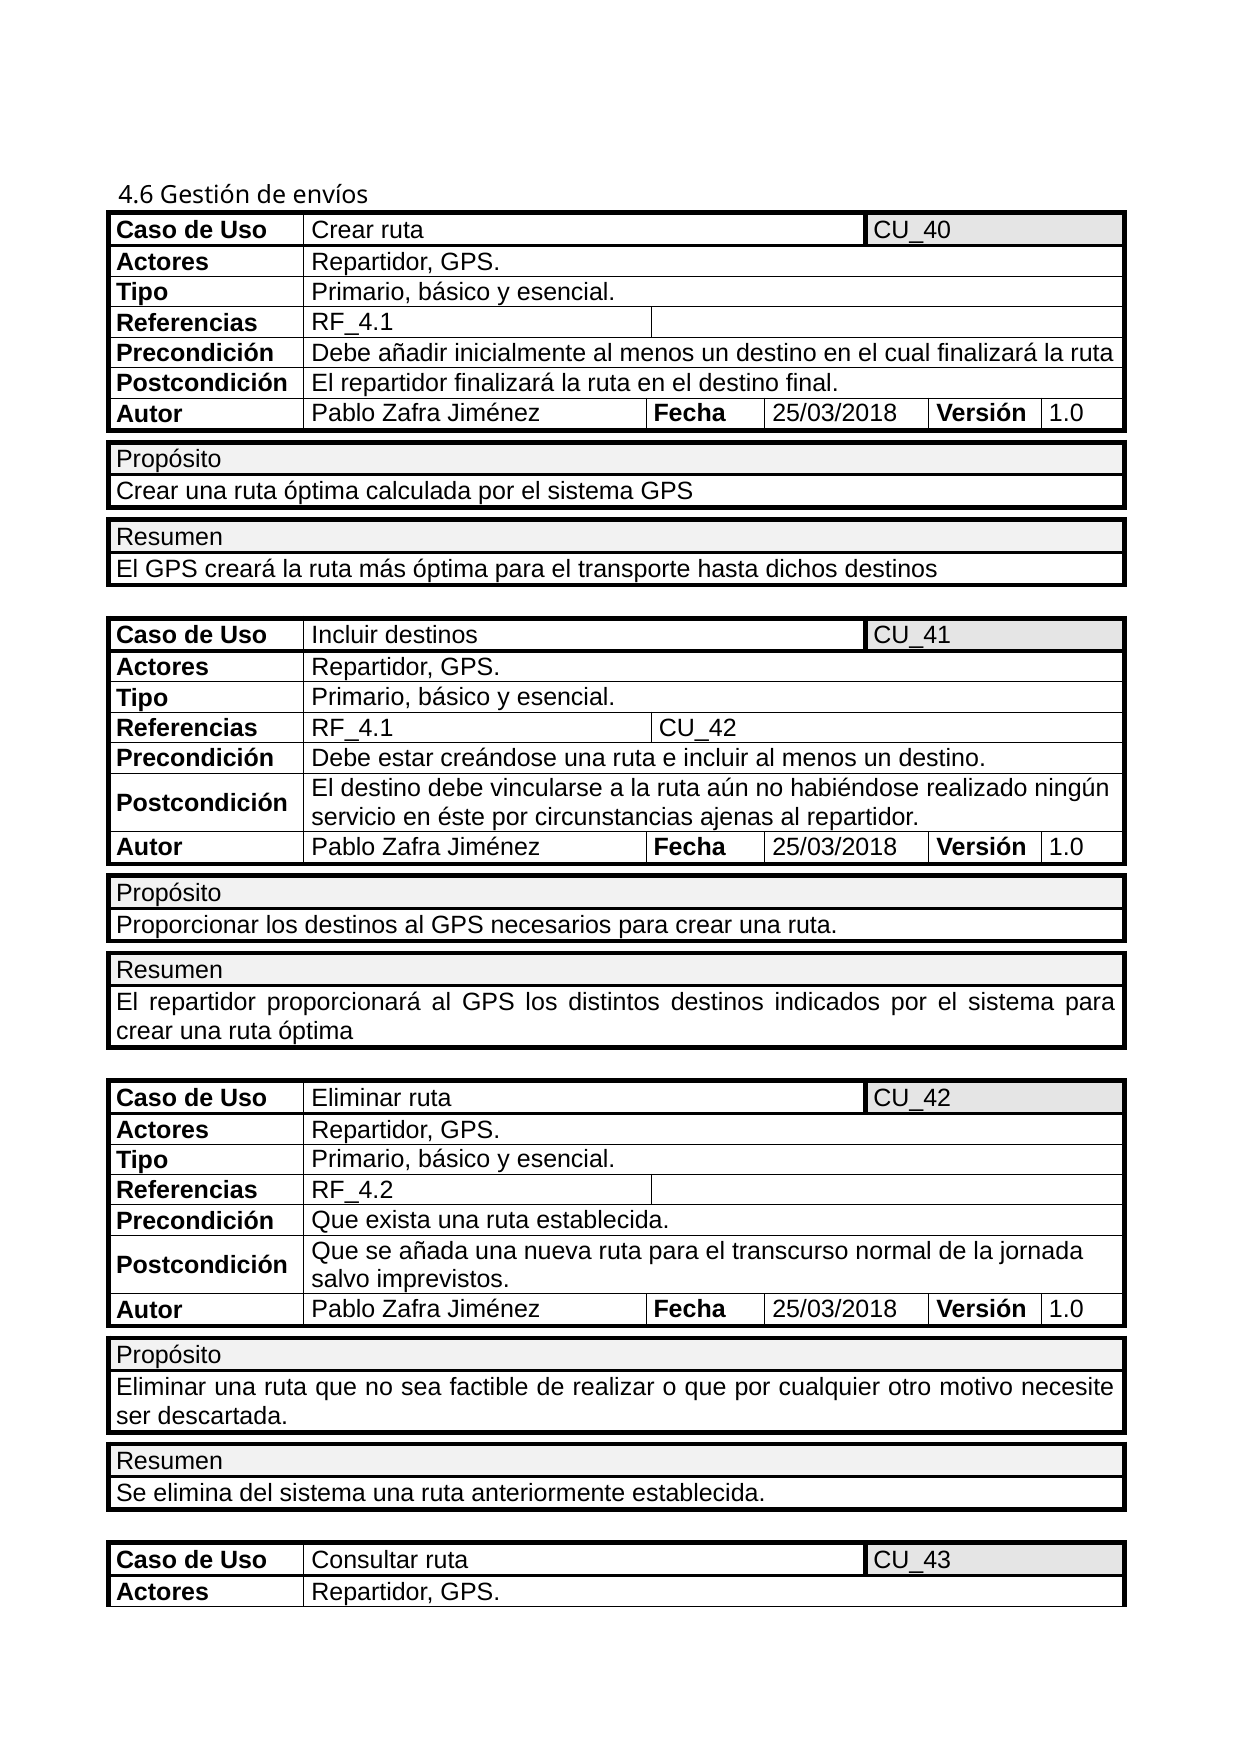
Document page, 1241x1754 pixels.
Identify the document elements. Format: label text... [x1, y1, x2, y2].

table_cell Repartidor, GPS. [304, 653, 1122, 681]
table_cell 1.0 [1042, 832, 1122, 861]
table_cell Primario, básico y esencial. [304, 1145, 1122, 1174]
table_header CU_40 [868, 215, 1122, 244]
table_cell Que exista una ruta establecida. [304, 1205, 1122, 1235]
table_header Caso de Uso [111, 215, 303, 244]
table_cell 1.0 [1042, 1294, 1122, 1324]
table_cell Repartidor, GPS. [304, 1577, 1122, 1606]
table_cell Proporcionar los destinos al GPS necesarios para crear una ruta. [111, 910, 1122, 939]
table_header Consultar ruta [304, 1545, 863, 1574]
table_cell El destino debe vincularse a la ruta aún no habiéndose realizado ningún servicio en éste por circunstancias ajenas al repartidor. [304, 774, 1122, 831]
table_cell Versión [929, 832, 1041, 861]
table_cell El repartidor finalizará la ruta en el destino final. [304, 368, 1122, 397]
table_cell Autor [111, 399, 303, 428]
table_cell Pablo Zafra Jiménez [304, 399, 646, 428]
table_header Caso de Uso [111, 1083, 303, 1112]
table_header Resumen [111, 955, 1122, 984]
table_header CU_42 [868, 1083, 1122, 1112]
table_cell El GPS creará la ruta más óptima para el transporte hasta dichos destinos [111, 554, 1122, 582]
table_cell Referencias [111, 307, 303, 337]
table_cell Repartidor, GPS. [304, 247, 1122, 276]
table_cell Que se añada una nueva ruta para el transcurso normal de la jornada salvo imprevistos. [304, 1236, 1122, 1293]
table_cell Postcondición [111, 1236, 303, 1293]
table_cell Fecha [647, 832, 764, 861]
table_cell Fecha [647, 399, 764, 428]
table_header Propósito [111, 445, 1122, 473]
table_cell Versión [929, 1294, 1041, 1324]
table_cell Referencias [111, 1175, 303, 1204]
table_cell 25/03/2018 [765, 832, 928, 861]
table_header Caso de Uso [111, 1545, 303, 1574]
table_cell Primario, básico y esencial. [304, 682, 1122, 712]
table_cell RF_4.2 [304, 1175, 651, 1204]
table_cell RF_4.1 [304, 713, 651, 742]
table_cell Tipo [111, 1145, 303, 1174]
table_cell Repartidor, GPS. [304, 1115, 1122, 1143]
table_header Propósito [111, 1340, 1122, 1369]
table_cell Autor [111, 832, 303, 861]
table_cell Actores [111, 1115, 303, 1143]
table_cell Primario, básico y esencial. [304, 277, 1122, 306]
table_cell CU_42 [652, 713, 1122, 742]
table_cell Debe estar creándose una ruta e incluir al menos un destino. [304, 743, 1122, 772]
table_header Resumen [111, 1446, 1122, 1475]
text 4.6 Gestión de envíos [118, 176, 1122, 210]
table_cell Debe añadir inicialmente al menos un destino en el cual finalizará la ruta [304, 338, 1122, 367]
table_cell Precondición [111, 743, 303, 772]
table_header Eliminar ruta [304, 1083, 863, 1112]
table_cell Precondición [111, 1205, 303, 1235]
table_cell Autor [111, 1294, 303, 1324]
table_cell Tipo [111, 682, 303, 712]
table_cell Crear una ruta óptima calculada por el sistema GPS [111, 476, 1122, 505]
table_header Propósito [111, 878, 1122, 907]
table_cell Eliminar una ruta que no sea factible de realizar o que por cualquier otro motivo necesite ser descartada. [111, 1372, 1122, 1430]
table_header CU_41 [868, 621, 1122, 649]
table_cell Tipo [111, 277, 303, 306]
table_header Resumen [111, 522, 1122, 551]
table_header Caso de Uso [111, 621, 303, 649]
table_cell [652, 1175, 1122, 1204]
table_cell 25/03/2018 [765, 399, 928, 428]
table_cell [652, 307, 1122, 337]
table_cell 25/03/2018 [765, 1294, 928, 1324]
table_cell Pablo Zafra Jiménez [304, 1294, 646, 1324]
table_cell Fecha [647, 1294, 764, 1324]
table_cell Se elimina del sistema una ruta anteriormente establecida. [111, 1478, 1122, 1507]
table_cell RF_4.1 [304, 307, 651, 337]
table_cell Pablo Zafra Jiménez [304, 832, 646, 861]
table_cell Actores [111, 247, 303, 276]
table_header CU_43 [868, 1545, 1122, 1574]
table_cell Postcondición [111, 774, 303, 831]
table_header Incluir destinos [304, 621, 863, 649]
table_cell Precondición [111, 338, 303, 367]
table_cell Versión [929, 399, 1041, 428]
table_cell Referencias [111, 713, 303, 742]
table_cell Postcondición [111, 368, 303, 397]
table_cell Actores [111, 1577, 303, 1606]
table_cell 1.0 [1042, 399, 1122, 428]
table_header Crear ruta [304, 215, 863, 244]
table_cell Actores [111, 653, 303, 681]
table_cell El repartidor proporcionará al GPS los distintos destinos indicados por el sistema para crear una ruta óptima [111, 987, 1122, 1045]
